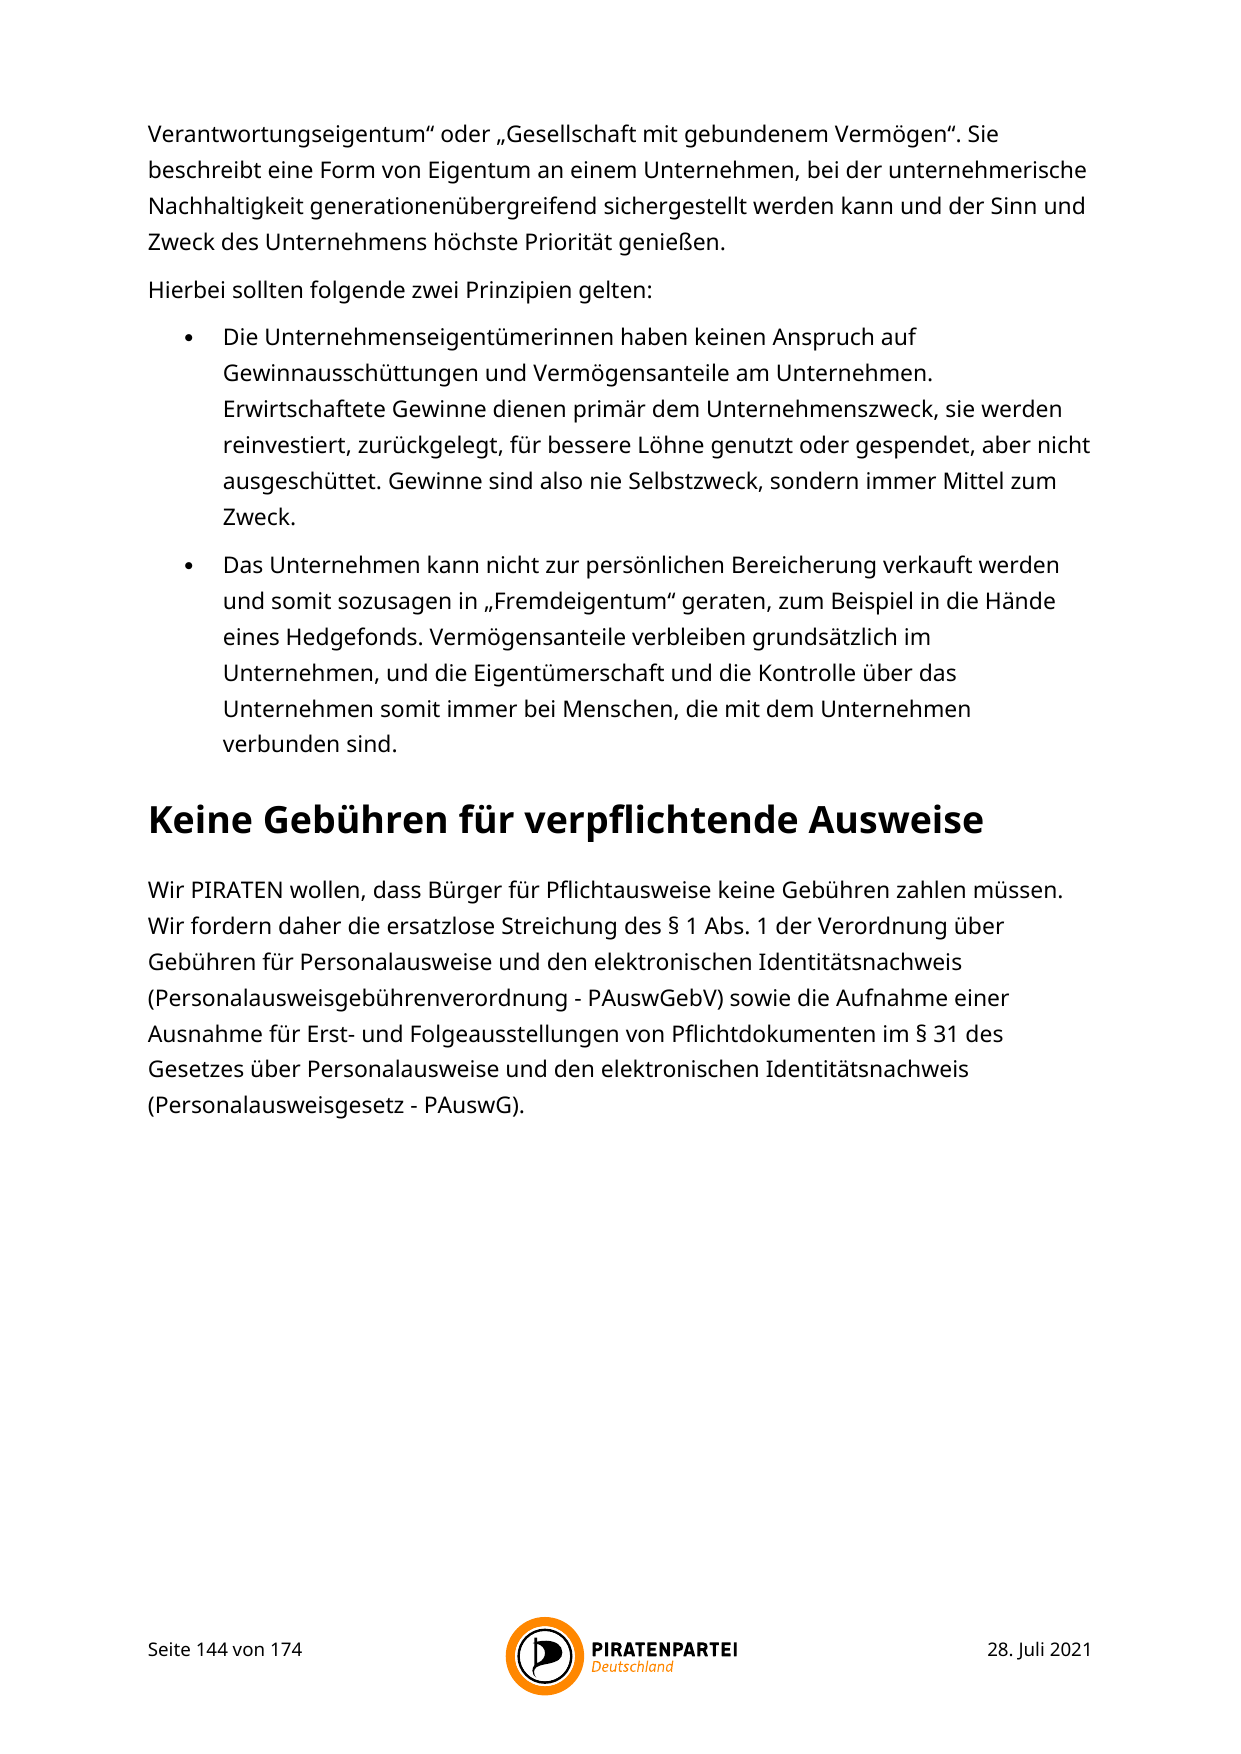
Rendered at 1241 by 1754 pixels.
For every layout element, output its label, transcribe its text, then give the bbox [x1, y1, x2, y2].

text Hierbei sollten folgende zwei Prinzipien gelten: [148, 274, 1093, 305]
text Wir PIRATEN wollen, dass Bürger für Pflichtausweise keine Gebühren zahlen müssen. Wir fordern daher die ersatzlose Streichung des § 1 Abs. 1 der Verordnung über Gebühren für Personalausweise und den elektronischen Identitätsnachweis (Personalausweisgebührenverordnung - PAuswGebV) sowie die Aufnahme einer Ausnahme für Erst- und Folgeausstellungen von Pflichtdokumenten im § 31 des Gesetzes über Personalausweise und den elektronischen Identitätsnachweis (Personalausweisgesetz - PAuswG). [148, 874, 1093, 1121]
list Die Unternehmenseigentümerinnen haben keinen Anspruch auf Gewinnausschüttungen und Vermögensanteile am Unternehmen. Erwirtschaftete Gewinne dienen primär dem Unternehmenszweck, sie werden reinvestiert, zurückgelegt, für bessere Löhne genutzt oder gespendet, aber nicht ausgeschüttet. Gewinne sind also nie Selbstzweck, sondern immer Mittel zum Zweck. [185, 321, 1093, 532]
list Das Unternehmen kann nicht zur persönlichen Bereicherung verkauft werden und somit sozusagen in „Fremdeigentum“ geraten, zum Beispiel in die Hände eines Hedgefonds. Vermögensanteile verbleiben grundsätzlich im Unternehmen, und die Eigentümerschaft und die Kontrolle über das Unternehmen somit immer bei Menschen, die mit dem Unternehmen verbunden sind. [185, 549, 1093, 760]
subtitle Keine Gebühren für verpflichtende Ausweise [148, 793, 1093, 844]
text Verantwortungseigentum“ oder „Gesellschaft mit gebundenem Vermögen“. Sie beschreibt eine Form von Eigentum an einem Unternehmen, bei der unternehmerische Nachhaltigkeit generationenübergreifend sichergestellt werden kann und der Sinn und Zweck des Unternehmens höchste Priorität genießen. [148, 118, 1093, 257]
